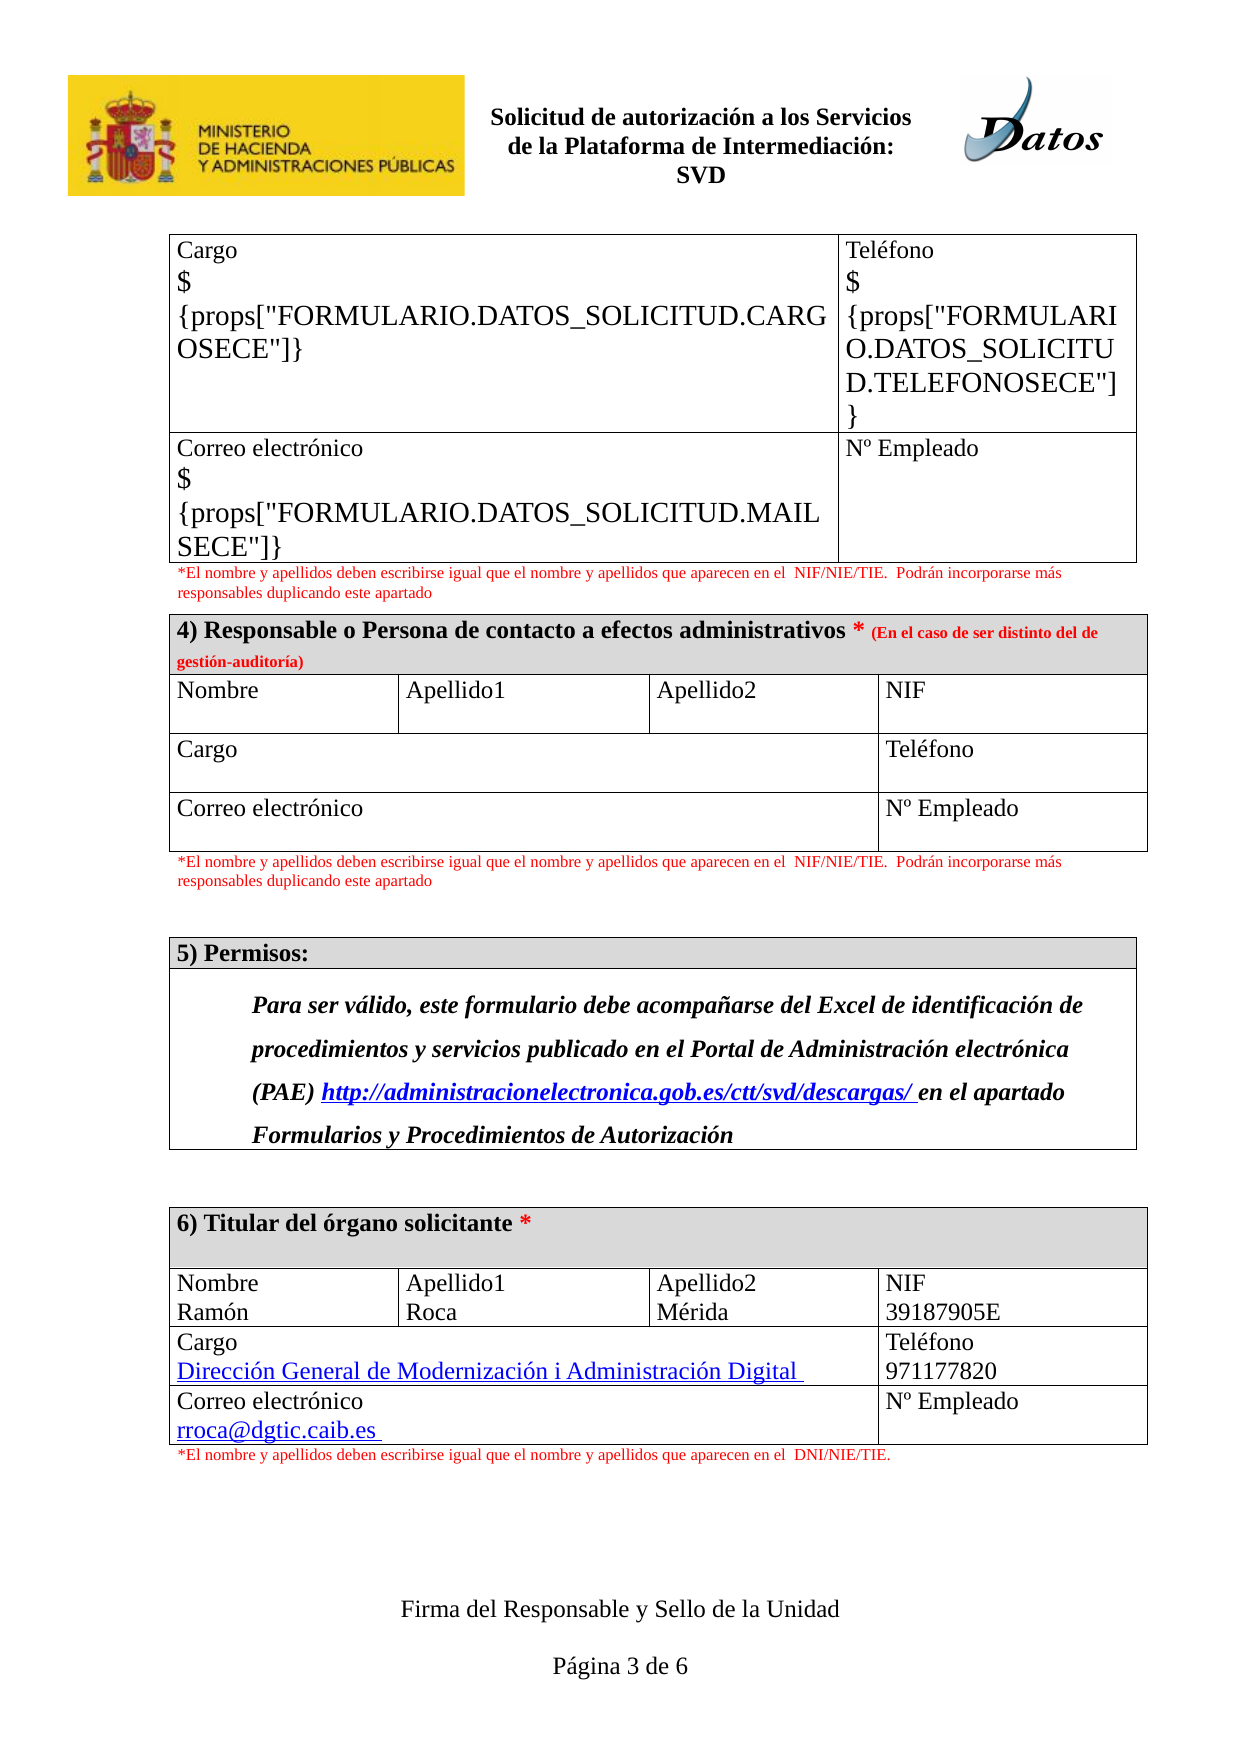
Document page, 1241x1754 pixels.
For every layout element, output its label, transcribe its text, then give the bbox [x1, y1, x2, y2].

table_cell Nº Empleado [879, 1386, 1147, 1444]
picture [67, 75, 465, 196]
table_cell Correo electrónico rroca@dgtic.caib.es [170, 1386, 878, 1444]
table_cell Apellido2 Mérida [650, 1269, 878, 1326]
table_cell NIF [879, 675, 1147, 733]
text *El nombre y apellidos deben escribirse igual que el nombre y apellidos que aparecen en el NIF/NIE/TIE. Podrán incorporarse más responsables duplicando este apartado [177, 563, 1063, 602]
table_cell Correo electrónico ${props["FORMULARIO.DATOS_SOLICITUD.MAILSECE"]} [170, 433, 838, 562]
table_cell Apellido2 [650, 675, 878, 733]
text *El nombre y apellidos deben escribirse igual que el nombre y apellidos que aparecen en el DNI/NIE/TIE. [177, 1445, 1063, 1464]
table_cell Teléfono 971177820 [879, 1327, 1147, 1385]
table_header 4) Responsable o Persona de contacto a efectos administrativos * (En el caso de ser distinto del de gestión-auditoría) [170, 615, 1147, 674]
table_cell Teléfono ${props["FORMULARIO.DATOS_SOLICITUD.TELEFONOSECE"]} [839, 235, 1136, 432]
table_cell Nº Empleado [839, 433, 1136, 562]
table_cell Nombre [170, 675, 398, 733]
table_cell Cargo Dirección General de Modernización i Administración Digital [170, 1327, 878, 1385]
table_cell Cargo [170, 734, 878, 792]
table_cell NIF 39187905E [879, 1269, 1147, 1326]
picture [959, 75, 1113, 166]
table_header 6) Titular del órgano solicitante * [170, 1208, 1147, 1267]
table_cell Correo electrónico [170, 793, 878, 851]
table_cell Nº Empleado [879, 793, 1147, 851]
table_cell Apellido1 Roca [399, 1269, 649, 1326]
table_cell Teléfono [879, 734, 1147, 792]
text *El nombre y apellidos deben escribirse igual que el nombre y apellidos que aparecen en el NIF/NIE/TIE. Podrán incorporarse más responsables duplicando este apartado [177, 852, 1063, 890]
table_cell Para ser válido, este formulario debe acompañarse del Excel de identificación de procedimientos y servicios publicado en el Portal de Administración electrónica (PAE) http://administracionelectronica.gob.es/ctt/svd/descargas/ en el apartado Formularios y Procedimientos de Autorización [170, 969, 1136, 1149]
table_cell Cargo ${props["FORMULARIO.DATOS_SOLICITUD.CARGOSECE"]} [170, 235, 838, 432]
table_cell Apellido1 [399, 675, 649, 733]
table_header 5) Permisos: [170, 938, 1136, 968]
table_cell Nombre Ramón [170, 1269, 398, 1326]
